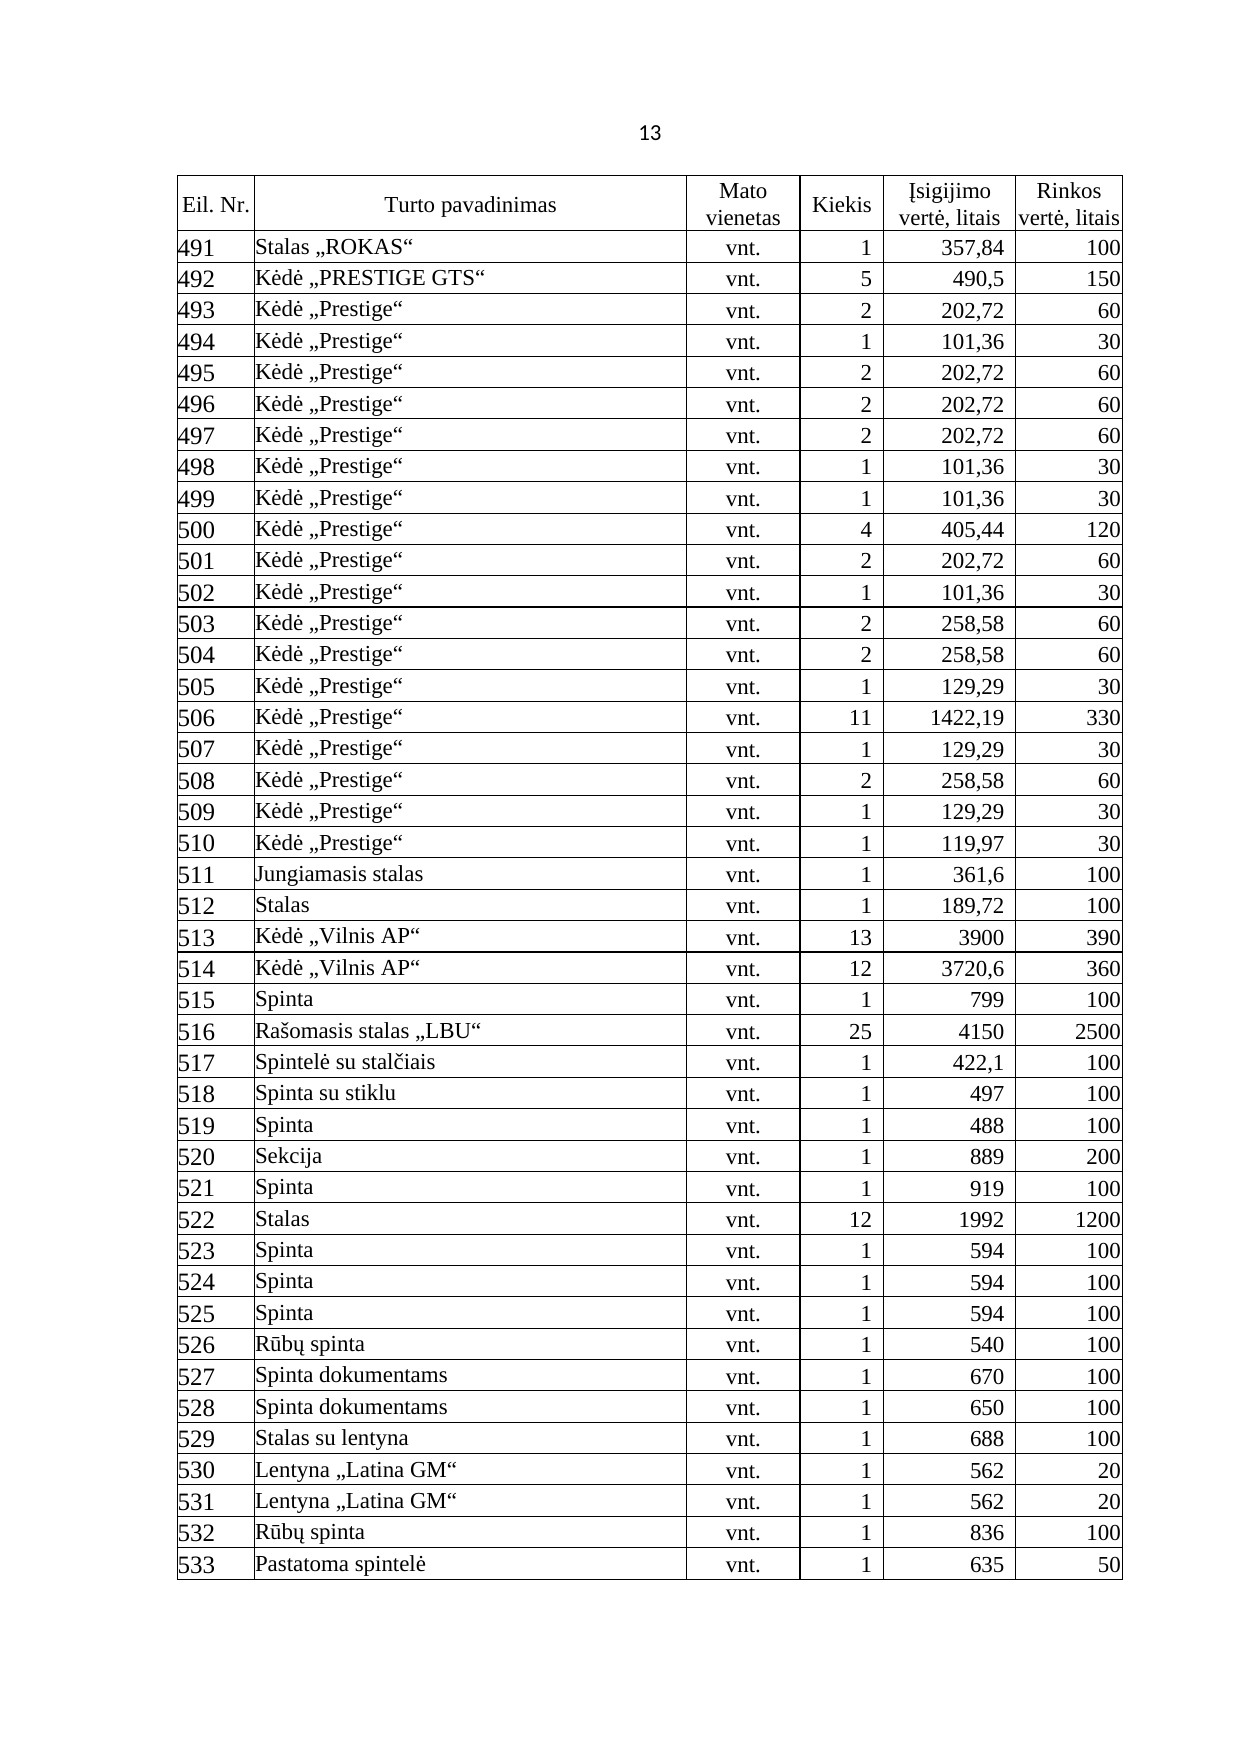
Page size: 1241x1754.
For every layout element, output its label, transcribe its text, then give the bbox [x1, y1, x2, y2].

table_cell 498 [178, 451, 254, 481]
table_cell 202,72 [884, 388, 1015, 418]
table_cell vnt. [687, 1485, 799, 1516]
table_header Rinkos vertė, litais [1016, 176, 1122, 230]
table_cell Kėdė „Prestige“ [255, 764, 686, 794]
table_cell Lentyna „Latina GM“ [255, 1485, 686, 1516]
table_cell 1 [801, 984, 883, 1014]
table_cell 1 [801, 733, 883, 763]
table_cell Spintelė su stalčiais [255, 1046, 686, 1077]
table_cell vnt. [687, 1078, 799, 1108]
table_cell 1 [801, 1046, 883, 1077]
table_cell Rašomasis stalas „LBU“ [255, 1015, 686, 1045]
table_cell 594 [884, 1235, 1015, 1265]
table_cell vnt. [687, 1266, 799, 1296]
table_cell Kėdė „Prestige“ [255, 419, 686, 450]
table_cell 30 [1016, 670, 1122, 701]
table_cell 2 [801, 608, 883, 638]
table_cell 100 [1016, 1266, 1122, 1296]
table_cell 514 [178, 953, 254, 983]
table_cell Spinta [255, 1235, 686, 1265]
table_cell 101,36 [884, 325, 1015, 356]
table_cell 2 [801, 419, 883, 450]
table_cell 1 [801, 1517, 883, 1547]
table_cell 202,72 [884, 545, 1015, 575]
table_cell Stalas „ROKAS“ [255, 231, 686, 262]
table_cell 670 [884, 1360, 1015, 1390]
table_cell vnt. [687, 1548, 799, 1578]
table_cell Rūbų spinta [255, 1329, 686, 1359]
table_cell 509 [178, 796, 254, 826]
table_cell 507 [178, 733, 254, 763]
table_cell 530 [178, 1454, 254, 1484]
table_cell 150 [1016, 263, 1122, 293]
table_cell 529 [178, 1423, 254, 1453]
table_cell Spinta [255, 1172, 686, 1202]
table_cell Stalas su lentyna [255, 1423, 686, 1453]
table_cell Stalas [255, 1203, 686, 1233]
table_cell vnt. [687, 514, 799, 544]
table_cell 1 [801, 451, 883, 481]
table_cell vnt. [687, 1109, 799, 1139]
table_cell vnt. [687, 858, 799, 889]
table_cell 100 [1016, 1329, 1122, 1359]
table_cell 499 [178, 482, 254, 512]
table_cell 20 [1016, 1454, 1122, 1484]
table_cell Kėdė „Prestige“ [255, 639, 686, 669]
table_cell vnt. [687, 890, 799, 920]
table_cell Kėdė „Prestige“ [255, 545, 686, 575]
table_cell 488 [884, 1109, 1015, 1139]
table_cell 518 [178, 1078, 254, 1108]
table_cell 497 [884, 1078, 1015, 1108]
table_cell 30 [1016, 733, 1122, 763]
table_header Mato vienetas [687, 176, 799, 230]
table_cell 2 [801, 357, 883, 387]
table_cell 1 [801, 890, 883, 920]
table_cell Kėdė „Prestige“ [255, 796, 686, 826]
table_cell 511 [178, 858, 254, 889]
table_cell Lentyna „Latina GM“ [255, 1454, 686, 1484]
table_cell 650 [884, 1391, 1015, 1422]
table_cell 1 [801, 1266, 883, 1296]
table_cell 422,1 [884, 1046, 1015, 1077]
table_cell 60 [1016, 545, 1122, 575]
table_cell Spinta [255, 984, 686, 1014]
table_cell 919 [884, 1172, 1015, 1202]
table_cell 357,84 [884, 231, 1015, 262]
table_cell 60 [1016, 764, 1122, 794]
table_cell 100 [1016, 1172, 1122, 1202]
table_cell 100 [1016, 984, 1122, 1014]
table_cell Spinta su stiklu [255, 1078, 686, 1108]
table_cell vnt. [687, 1297, 799, 1328]
table_cell vnt. [687, 702, 799, 732]
table_cell 30 [1016, 451, 1122, 481]
table_cell 533 [178, 1548, 254, 1578]
table_cell Kėdė „PRESTIGE GTS“ [255, 263, 686, 293]
table_cell 2500 [1016, 1015, 1122, 1045]
table_cell 100 [1016, 1078, 1122, 1108]
table_cell 799 [884, 984, 1015, 1014]
table_cell 25 [801, 1015, 883, 1045]
table_cell 526 [178, 1329, 254, 1359]
table_cell 3900 [884, 921, 1015, 951]
table_cell 100 [1016, 890, 1122, 920]
table_cell 505 [178, 670, 254, 701]
table_cell vnt. [687, 827, 799, 857]
table_cell vnt. [687, 764, 799, 794]
table_cell Kėdė „Prestige“ [255, 702, 686, 732]
table_cell 517 [178, 1046, 254, 1077]
table_cell 129,29 [884, 670, 1015, 701]
table_cell 30 [1016, 796, 1122, 826]
table_cell Rūbų spinta [255, 1517, 686, 1547]
table_cell vnt. [687, 1391, 799, 1422]
table_cell vnt. [687, 545, 799, 575]
table_cell 524 [178, 1266, 254, 1296]
table_cell 390 [1016, 921, 1122, 951]
table_cell vnt. [687, 1203, 799, 1233]
table_cell Kėdė „Vilnis AP“ [255, 953, 686, 983]
table_cell 100 [1016, 1297, 1122, 1328]
table_cell Spinta [255, 1109, 686, 1139]
table_cell Kėdė „Prestige“ [255, 388, 686, 418]
table_cell Kėdė „Prestige“ [255, 294, 686, 324]
table_cell vnt. [687, 388, 799, 418]
table_cell Kėdė „Prestige“ [255, 576, 686, 606]
table_cell 1992 [884, 1203, 1015, 1233]
table_cell Kėdė „Vilnis AP“ [255, 921, 686, 951]
table_cell 360 [1016, 953, 1122, 983]
table_cell 502 [178, 576, 254, 606]
table_cell 5 [801, 263, 883, 293]
table_cell 522 [178, 1203, 254, 1233]
table_cell 202,72 [884, 357, 1015, 387]
table_cell 100 [1016, 858, 1122, 889]
table_cell 532 [178, 1517, 254, 1547]
table_cell 12 [801, 1203, 883, 1233]
table_cell vnt. [687, 357, 799, 387]
table_cell 30 [1016, 576, 1122, 606]
table_cell vnt. [687, 733, 799, 763]
table_cell 562 [884, 1454, 1015, 1484]
table_cell 531 [178, 1485, 254, 1516]
table_cell 1 [801, 1297, 883, 1328]
table_cell vnt. [687, 953, 799, 983]
table_cell 836 [884, 1517, 1015, 1547]
table_cell 119,97 [884, 827, 1015, 857]
table_cell 202,72 [884, 294, 1015, 324]
table_cell vnt. [687, 419, 799, 450]
table_cell 525 [178, 1297, 254, 1328]
table_cell 1 [801, 1172, 883, 1202]
table_cell 889 [884, 1141, 1015, 1171]
table_cell 1 [801, 1109, 883, 1139]
table_cell vnt. [687, 1454, 799, 1484]
table_cell 688 [884, 1423, 1015, 1453]
table_cell 540 [884, 1329, 1015, 1359]
table_cell 501 [178, 545, 254, 575]
table_cell Kėdė „Prestige“ [255, 827, 686, 857]
table_cell vnt. [687, 639, 799, 669]
table_cell 503 [178, 608, 254, 638]
table_cell 120 [1016, 514, 1122, 544]
table_cell Kėdė „Prestige“ [255, 325, 686, 356]
table_cell 60 [1016, 357, 1122, 387]
table_cell vnt. [687, 482, 799, 512]
table_cell 519 [178, 1109, 254, 1139]
table_cell 494 [178, 325, 254, 356]
table_cell 4 [801, 514, 883, 544]
table_cell 189,72 [884, 890, 1015, 920]
table_cell vnt. [687, 921, 799, 951]
table_cell 361,6 [884, 858, 1015, 889]
table_cell 60 [1016, 388, 1122, 418]
table_cell 1 [801, 1485, 883, 1516]
table_cell vnt. [687, 984, 799, 1014]
table_cell Pastatoma spintelė [255, 1548, 686, 1578]
table_cell Kėdė „Prestige“ [255, 514, 686, 544]
table_cell vnt. [687, 576, 799, 606]
table_cell 1422,19 [884, 702, 1015, 732]
table_cell 594 [884, 1297, 1015, 1328]
table_cell 527 [178, 1360, 254, 1390]
table_cell 497 [178, 419, 254, 450]
table_cell Spinta dokumentams [255, 1360, 686, 1390]
table_cell Kėdė „Prestige“ [255, 451, 686, 481]
table_cell 1 [801, 576, 883, 606]
table_cell 101,36 [884, 576, 1015, 606]
table_cell vnt. [687, 1015, 799, 1045]
table_cell 495 [178, 357, 254, 387]
table_cell 11 [801, 702, 883, 732]
table_cell 1 [801, 1391, 883, 1422]
table_cell 30 [1016, 482, 1122, 512]
table_cell 496 [178, 388, 254, 418]
table_cell 60 [1016, 639, 1122, 669]
table_cell 1 [801, 482, 883, 512]
table_cell 101,36 [884, 482, 1015, 512]
table_cell vnt. [687, 1141, 799, 1171]
table_cell 129,29 [884, 796, 1015, 826]
table_cell vnt. [687, 294, 799, 324]
table_cell 1 [801, 1329, 883, 1359]
table_cell vnt. [687, 670, 799, 701]
table_cell 1 [801, 670, 883, 701]
table_cell Kėdė „Prestige“ [255, 357, 686, 387]
table_cell 258,58 [884, 639, 1015, 669]
table_cell 504 [178, 639, 254, 669]
table_cell Kėdė „Prestige“ [255, 482, 686, 512]
table_cell vnt. [687, 1360, 799, 1390]
table_cell 1 [801, 1548, 883, 1578]
table_header Kiekis [801, 176, 883, 230]
table_cell vnt. [687, 1172, 799, 1202]
table_cell 506 [178, 702, 254, 732]
table_header Turto pavadinimas [255, 176, 686, 230]
table_cell Sekcija [255, 1141, 686, 1171]
table_cell 492 [178, 263, 254, 293]
table_cell 1 [801, 1454, 883, 1484]
table_cell 2 [801, 639, 883, 669]
table_cell 258,58 [884, 608, 1015, 638]
table_cell 258,58 [884, 764, 1015, 794]
table_cell 1 [801, 325, 883, 356]
table_cell Jungiamasis stalas [255, 858, 686, 889]
table_cell 13 [801, 921, 883, 951]
table_cell 1 [801, 827, 883, 857]
table_cell 1 [801, 1423, 883, 1453]
table_cell 515 [178, 984, 254, 1014]
table_cell vnt. [687, 1235, 799, 1265]
table_cell 100 [1016, 1423, 1122, 1453]
table_cell 490,5 [884, 263, 1015, 293]
table_cell 4150 [884, 1015, 1015, 1045]
table_cell 12 [801, 953, 883, 983]
table_cell vnt. [687, 1329, 799, 1359]
table_cell 100 [1016, 1360, 1122, 1390]
table_cell 2 [801, 545, 883, 575]
table_cell 100 [1016, 1235, 1122, 1265]
table_cell 100 [1016, 231, 1122, 262]
table_cell 202,72 [884, 419, 1015, 450]
table_header Įsigijimo vertė, litais [884, 176, 1015, 230]
table_cell 60 [1016, 419, 1122, 450]
table_cell 330 [1016, 702, 1122, 732]
table_cell vnt. [687, 231, 799, 262]
table_cell 520 [178, 1141, 254, 1171]
table_cell 500 [178, 514, 254, 544]
table_cell 1 [801, 858, 883, 889]
table_cell 594 [884, 1266, 1015, 1296]
table_cell 405,44 [884, 514, 1015, 544]
table_cell 493 [178, 294, 254, 324]
table_cell 516 [178, 1015, 254, 1045]
table_cell vnt. [687, 1046, 799, 1077]
table_cell 129,29 [884, 733, 1015, 763]
table_cell vnt. [687, 796, 799, 826]
table_cell 200 [1016, 1141, 1122, 1171]
table_cell 2 [801, 388, 883, 418]
table_cell 508 [178, 764, 254, 794]
table_cell Kėdė „Prestige“ [255, 733, 686, 763]
table_cell 1 [801, 1360, 883, 1390]
table_cell 1 [801, 1141, 883, 1171]
table_cell 100 [1016, 1391, 1122, 1422]
table_cell 2 [801, 294, 883, 324]
table_cell 100 [1016, 1517, 1122, 1547]
table_cell 1200 [1016, 1203, 1122, 1233]
table_cell 523 [178, 1235, 254, 1265]
table_cell 3720,6 [884, 953, 1015, 983]
table_cell vnt. [687, 1423, 799, 1453]
table_cell Spinta [255, 1297, 686, 1328]
table_cell 510 [178, 827, 254, 857]
table_cell vnt. [687, 608, 799, 638]
table_cell Stalas [255, 890, 686, 920]
table_cell 100 [1016, 1046, 1122, 1077]
table_cell Kėdė „Prestige“ [255, 670, 686, 701]
table_cell 512 [178, 890, 254, 920]
table_cell Spinta dokumentams [255, 1391, 686, 1422]
table_cell 635 [884, 1548, 1015, 1578]
table_cell 60 [1016, 294, 1122, 324]
table_cell 30 [1016, 827, 1122, 857]
table_cell vnt. [687, 451, 799, 481]
table_cell 1 [801, 231, 883, 262]
table_cell vnt. [687, 325, 799, 356]
table_cell 30 [1016, 325, 1122, 356]
table_cell vnt. [687, 263, 799, 293]
table_cell 1 [801, 1235, 883, 1265]
table_cell 101,36 [884, 451, 1015, 481]
table_cell 528 [178, 1391, 254, 1422]
table_cell 20 [1016, 1485, 1122, 1516]
table_cell 100 [1016, 1109, 1122, 1139]
table_cell 60 [1016, 608, 1122, 638]
table_cell 562 [884, 1485, 1015, 1516]
table_cell 50 [1016, 1548, 1122, 1578]
table_cell Spinta [255, 1266, 686, 1296]
table_cell 521 [178, 1172, 254, 1202]
table_cell vnt. [687, 1517, 799, 1547]
table_cell 513 [178, 921, 254, 951]
table_cell Kėdė „Prestige“ [255, 608, 686, 638]
table_cell 1 [801, 1078, 883, 1108]
table_cell 491 [178, 231, 254, 262]
table_header Eil. Nr. [178, 176, 254, 230]
table_cell 2 [801, 764, 883, 794]
table_cell 1 [801, 796, 883, 826]
